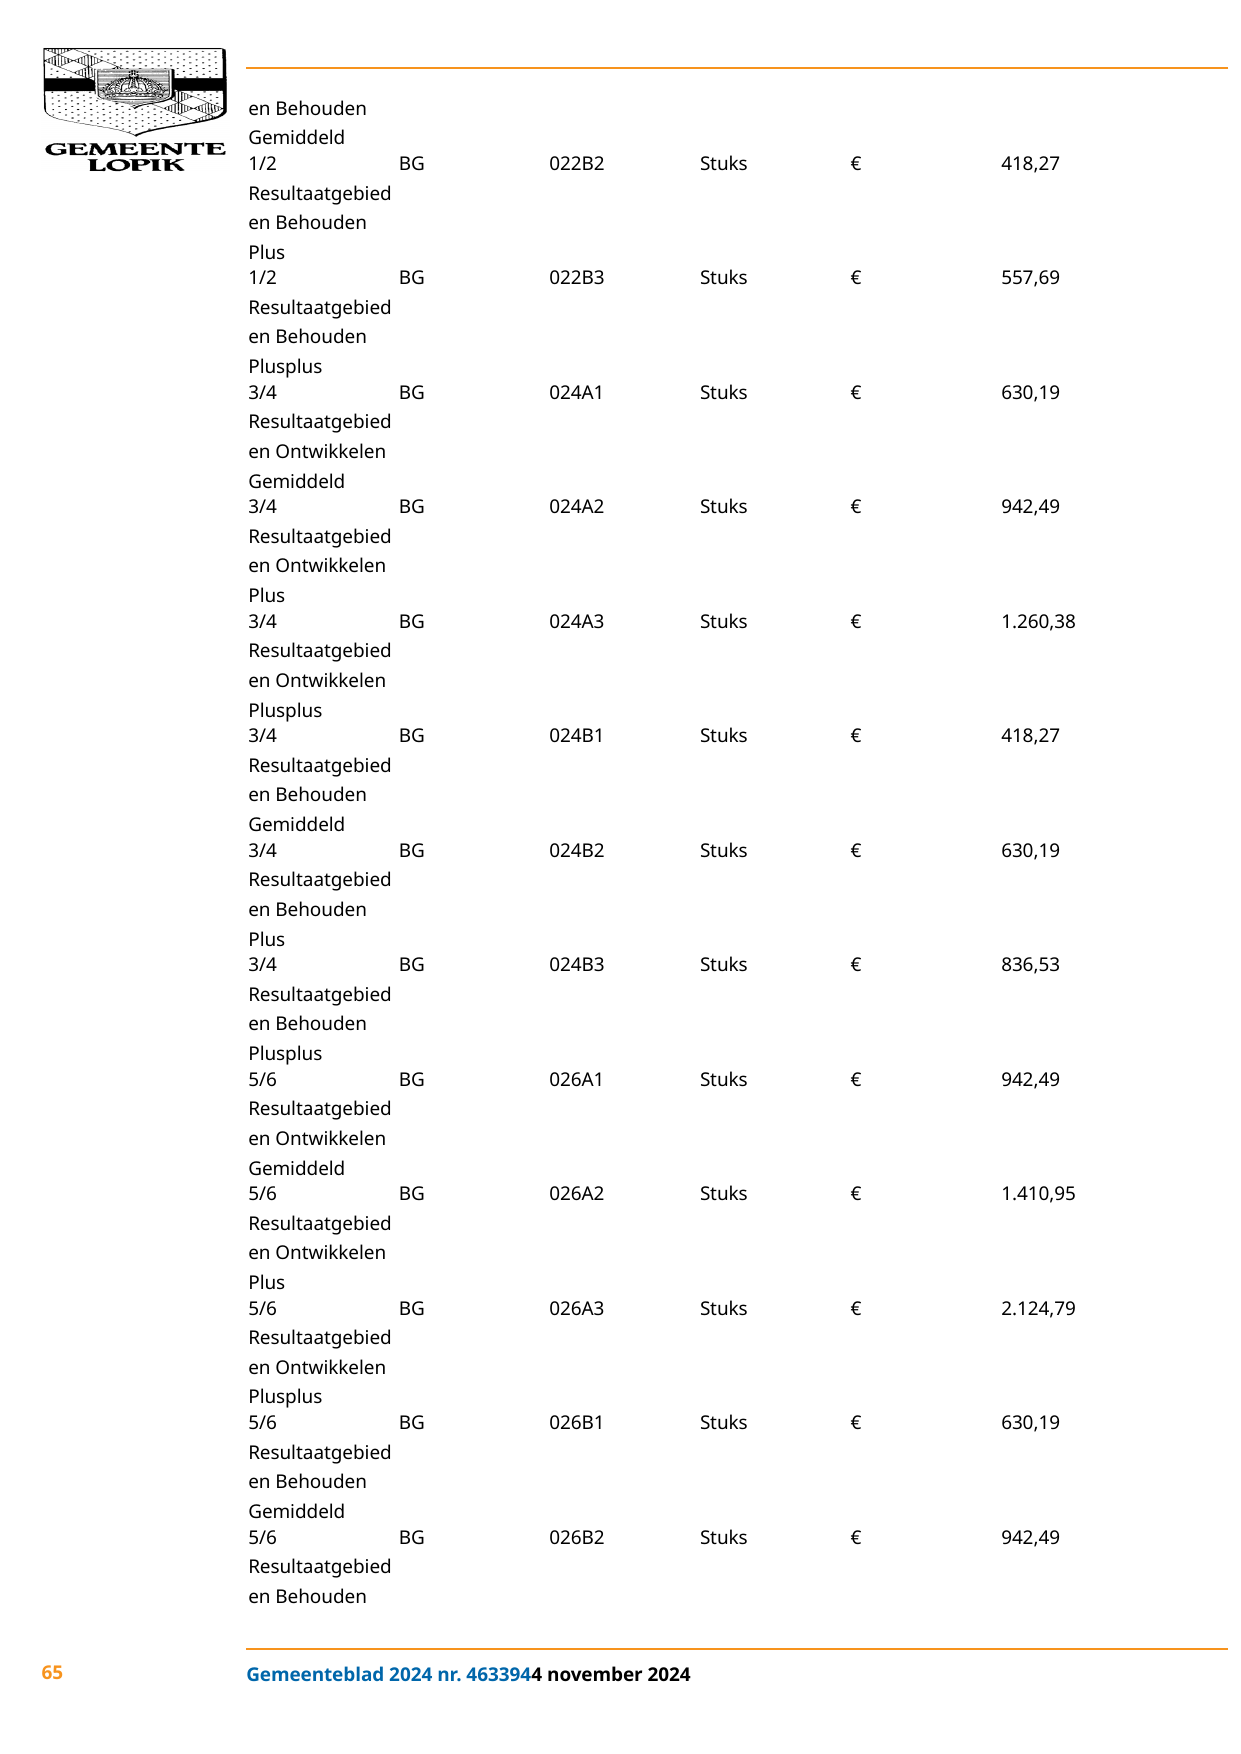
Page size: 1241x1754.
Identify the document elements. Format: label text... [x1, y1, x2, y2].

table_cell 024B2 [549, 837, 700, 951]
table_cell BG [399, 608, 549, 722]
table_cell BG [399, 1180, 549, 1295]
table_cell 1.410,95 [1001, 1180, 1152, 1295]
table_cell BG [399, 150, 549, 264]
table_cell € [850, 494, 1001, 608]
table_cell Stuks [700, 837, 850, 951]
table_cell 630,19 [1001, 837, 1152, 951]
table_cell 3/4 Resultaatgebieden Behouden Gemiddeld [248, 723, 398, 837]
table_cell 942,49 [1001, 1524, 1152, 1609]
table_cell 024A3 [549, 608, 700, 722]
table_cell 026A3 [549, 1295, 700, 1409]
table_cell 5/6 Resultaatgebieden Ontwikkelen Plusplus [248, 1295, 398, 1409]
table_cell 630,19 [1001, 1409, 1152, 1524]
table_cell [549, 95, 700, 150]
table_cell € [850, 1295, 1001, 1409]
table_cell € [850, 951, 1001, 1066]
table_cell BG [399, 494, 549, 608]
table_cell € [850, 837, 1001, 951]
table_cell BG [399, 1409, 549, 1524]
table_cell BG [399, 1066, 549, 1180]
table_cell € [850, 265, 1001, 379]
table_cell € [850, 1409, 1001, 1524]
table_cell 026B1 [549, 1409, 700, 1524]
table_cell BG [399, 837, 549, 951]
table_cell € [850, 608, 1001, 722]
table_cell BG [399, 1295, 549, 1409]
table_cell Stuks [700, 1066, 850, 1180]
table_cell BG [399, 1524, 549, 1609]
table_cell 3/4 Resultaatgebieden Behouden Plus [248, 837, 398, 951]
table_cell 942,49 [1001, 1066, 1152, 1180]
table_cell 1/2 Resultaatgebieden Behouden Plus [248, 150, 398, 264]
table_cell 022B3 [549, 265, 700, 379]
table_cell Stuks [700, 1524, 850, 1609]
table_cell Stuks [700, 150, 850, 264]
table_cell 026B2 [549, 1524, 700, 1609]
table_cell BG [399, 951, 549, 1066]
table_cell 5/6 Resultaatgebieden Behouden [248, 1524, 398, 1609]
table_cell [700, 95, 850, 150]
table_cell Stuks [700, 494, 850, 608]
table_cell 1/2 Resultaatgebieden Behouden Plusplus [248, 265, 398, 379]
table_cell 418,27 [1001, 150, 1152, 264]
table_cell Stuks [700, 1180, 850, 1295]
table_cell 3/4 Resultaatgebieden Behouden Plusplus [248, 951, 398, 1066]
table_cell € [850, 1180, 1001, 1295]
table_cell en Behouden Gemiddeld [248, 95, 398, 150]
table_cell Stuks [700, 608, 850, 722]
table_cell BG [399, 265, 549, 379]
table_cell 3/4 Resultaatgebieden Ontwikkelen Gemiddeld [248, 379, 398, 493]
table_cell € [850, 1066, 1001, 1180]
table_cell 024A2 [549, 494, 700, 608]
table_cell Stuks [700, 1409, 850, 1524]
table_cell 024B3 [549, 951, 700, 1066]
table_cell € [850, 150, 1001, 264]
table_cell Stuks [700, 1295, 850, 1409]
table_cell 024B1 [549, 723, 700, 837]
table_cell 836,53 [1001, 951, 1152, 1066]
table_cell € [850, 723, 1001, 837]
table_cell € [850, 379, 1001, 493]
table_cell € [850, 1524, 1001, 1609]
table_cell 418,27 [1001, 723, 1152, 837]
table_cell 630,19 [1001, 379, 1152, 493]
table_cell 942,49 [1001, 494, 1152, 608]
table_cell 3/4 Resultaatgebieden Ontwikkelen Plus [248, 494, 398, 608]
table_cell Stuks [700, 951, 850, 1066]
table_cell 022B2 [549, 150, 700, 264]
table_cell Stuks [700, 723, 850, 837]
table_cell Stuks [700, 379, 850, 493]
table_cell 1.260,38 [1001, 608, 1152, 722]
table_cell 2.124,79 [1001, 1295, 1152, 1409]
table_cell Stuks [700, 265, 850, 379]
picture [41, 47, 231, 172]
table_cell 5/6 Resultaatgebieden Ontwikkelen Plus [248, 1180, 398, 1295]
table_cell BG [399, 723, 549, 837]
table_cell 026A2 [549, 1180, 700, 1295]
table_cell BG [399, 379, 549, 493]
table_cell 5/6 Resultaatgebieden Ontwikkelen Gemiddeld [248, 1066, 398, 1180]
table_cell 3/4 Resultaatgebieden Ontwikkelen Plusplus [248, 608, 398, 722]
table_cell [1001, 95, 1152, 150]
table_cell [399, 95, 549, 150]
table_cell [850, 95, 1001, 150]
table_cell 026A1 [549, 1066, 700, 1180]
table_cell 024A1 [549, 379, 700, 493]
table_cell 5/6 Resultaatgebieden Behouden Gemiddeld [248, 1409, 398, 1524]
table_cell 557,69 [1001, 265, 1152, 379]
